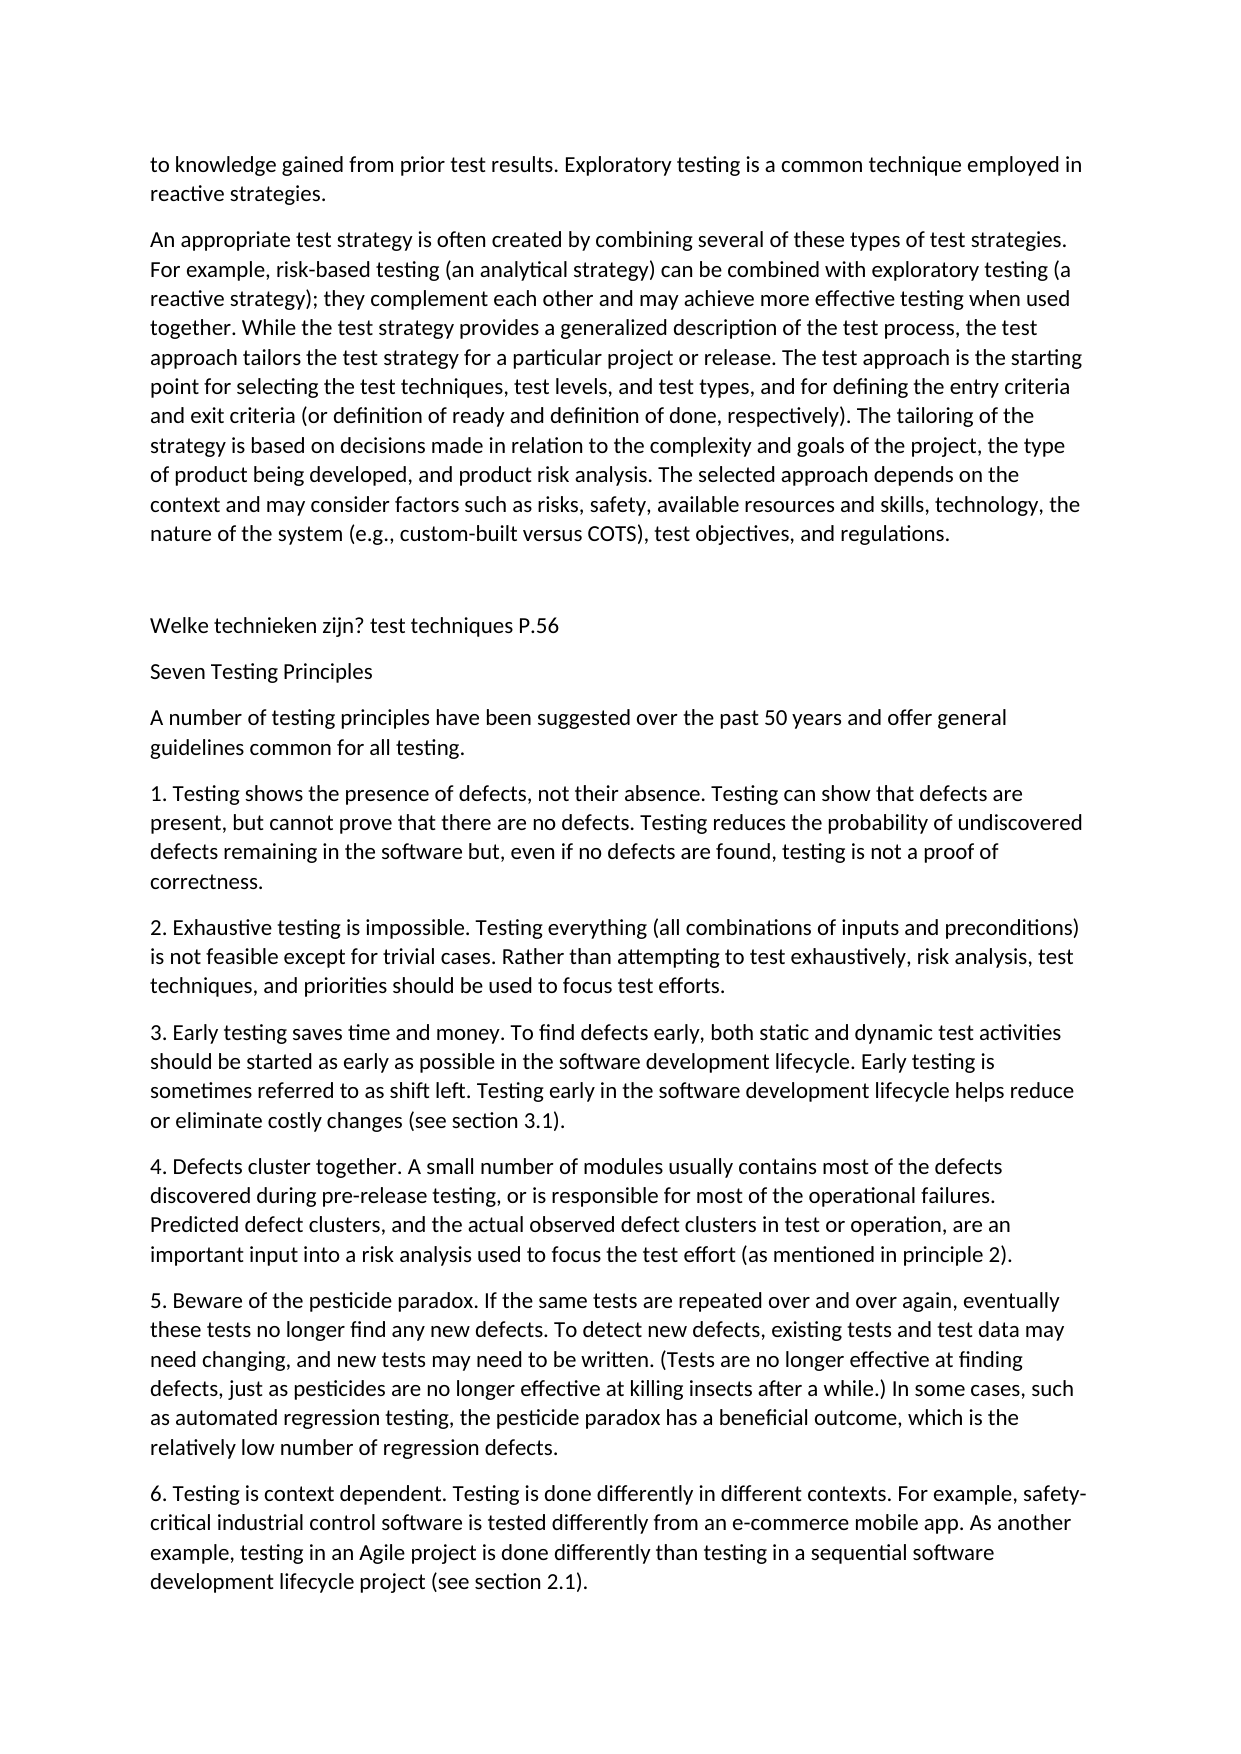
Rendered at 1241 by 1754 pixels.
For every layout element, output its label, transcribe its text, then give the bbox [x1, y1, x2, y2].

text 2. Exhaustive testing is impossible. Testing everything (all combinations of inputs and preconditions) is not feasible except for trivial cases. Rather than attempting to test exhaustively, risk analysis, test techniques, and priorities should be used to focus test efforts. [150, 913, 1090, 1000]
text to knowledge gained from prior test results. Exploratory testing is a common technique employed in reactive strategies. [150, 150, 1090, 207]
text A number of testing principles have been suggested over the past 50 years and offer general guidelines common for all testing. [150, 703, 1090, 761]
text 6. Testing is context dependent. Testing is done differently in different contexts. For example, safety-critical industrial control software is tested differently from an e-commerce mobile app. As another example, testing in an Agile project is done differently than testing in a sequential software development lifecycle project (see section 2.1). [150, 1479, 1090, 1595]
text Seven Testing Principles [150, 657, 1090, 685]
text 1. Testing shows the presence of defects, not their absence. Testing can show that defects are present, but cannot prove that there are no defects. Testing reduces the probability of undiscovered defects remaining in the software but, even if no defects are found, testing is not a proof of correctness. [150, 779, 1090, 895]
text 4. Defects cluster together. A small number of modules usually contains most of the defects discovered during pre-release testing, or is responsible for most of the operational failures. Predicted defect clusters, and the actual observed defect clusters in test or operation, are an important input into a risk analysis used to focus the test effort (as mentioned in principle 2). [150, 1152, 1090, 1268]
text 3. Early testing saves time and money. To find defects early, both static and dynamic test activities should be started as early as possible in the software development lifecycle. Early testing is sometimes referred to as shift left. Testing early in the software development lifecycle helps reduce or eliminate costly changes (see section 3.1). [150, 1018, 1090, 1134]
text Welke technieken zijn? test techniques P.56 [150, 611, 1090, 639]
text An appropriate test strategy is often created by combining several of these types of test strategies. For example, risk-based testing (an analytical strategy) can be combined with exploratory testing (a reactive strategy); they complement each other and may achieve more effective testing when used together. While the test strategy provides a generalized description of the test process, the test approach tailors the test strategy for a particular project or release. The test approach is the starting point for selecting the test techniques, test levels, and test types, and for defining the entry criteria and exit criteria (or definition of ready and definition of done, respectively). The tailoring of the strategy is based on decisions made in relation to the complexity and goals of the project, the type of product being developed, and product risk analysis. The selected approach depends on the context and may consider factors such as risks, safety, available resources and skills, technology, the nature of the system (e.g., custom-built versus COTS), test objectives, and regulations. [150, 225, 1090, 547]
text 5. Beware of the pesticide paradox. If the same tests are repeated over and over again, eventually these tests no longer find any new defects. To detect new defects, existing tests and test data may need changing, and new tests may need to be written. (Tests are no longer effective at finding defects, just as pesticides are no longer effective at killing insects after a while.) In some cases, such as automated regression testing, the pesticide paradox has a beneficial outcome, which is the relatively low number of regression defects. [150, 1286, 1090, 1461]
